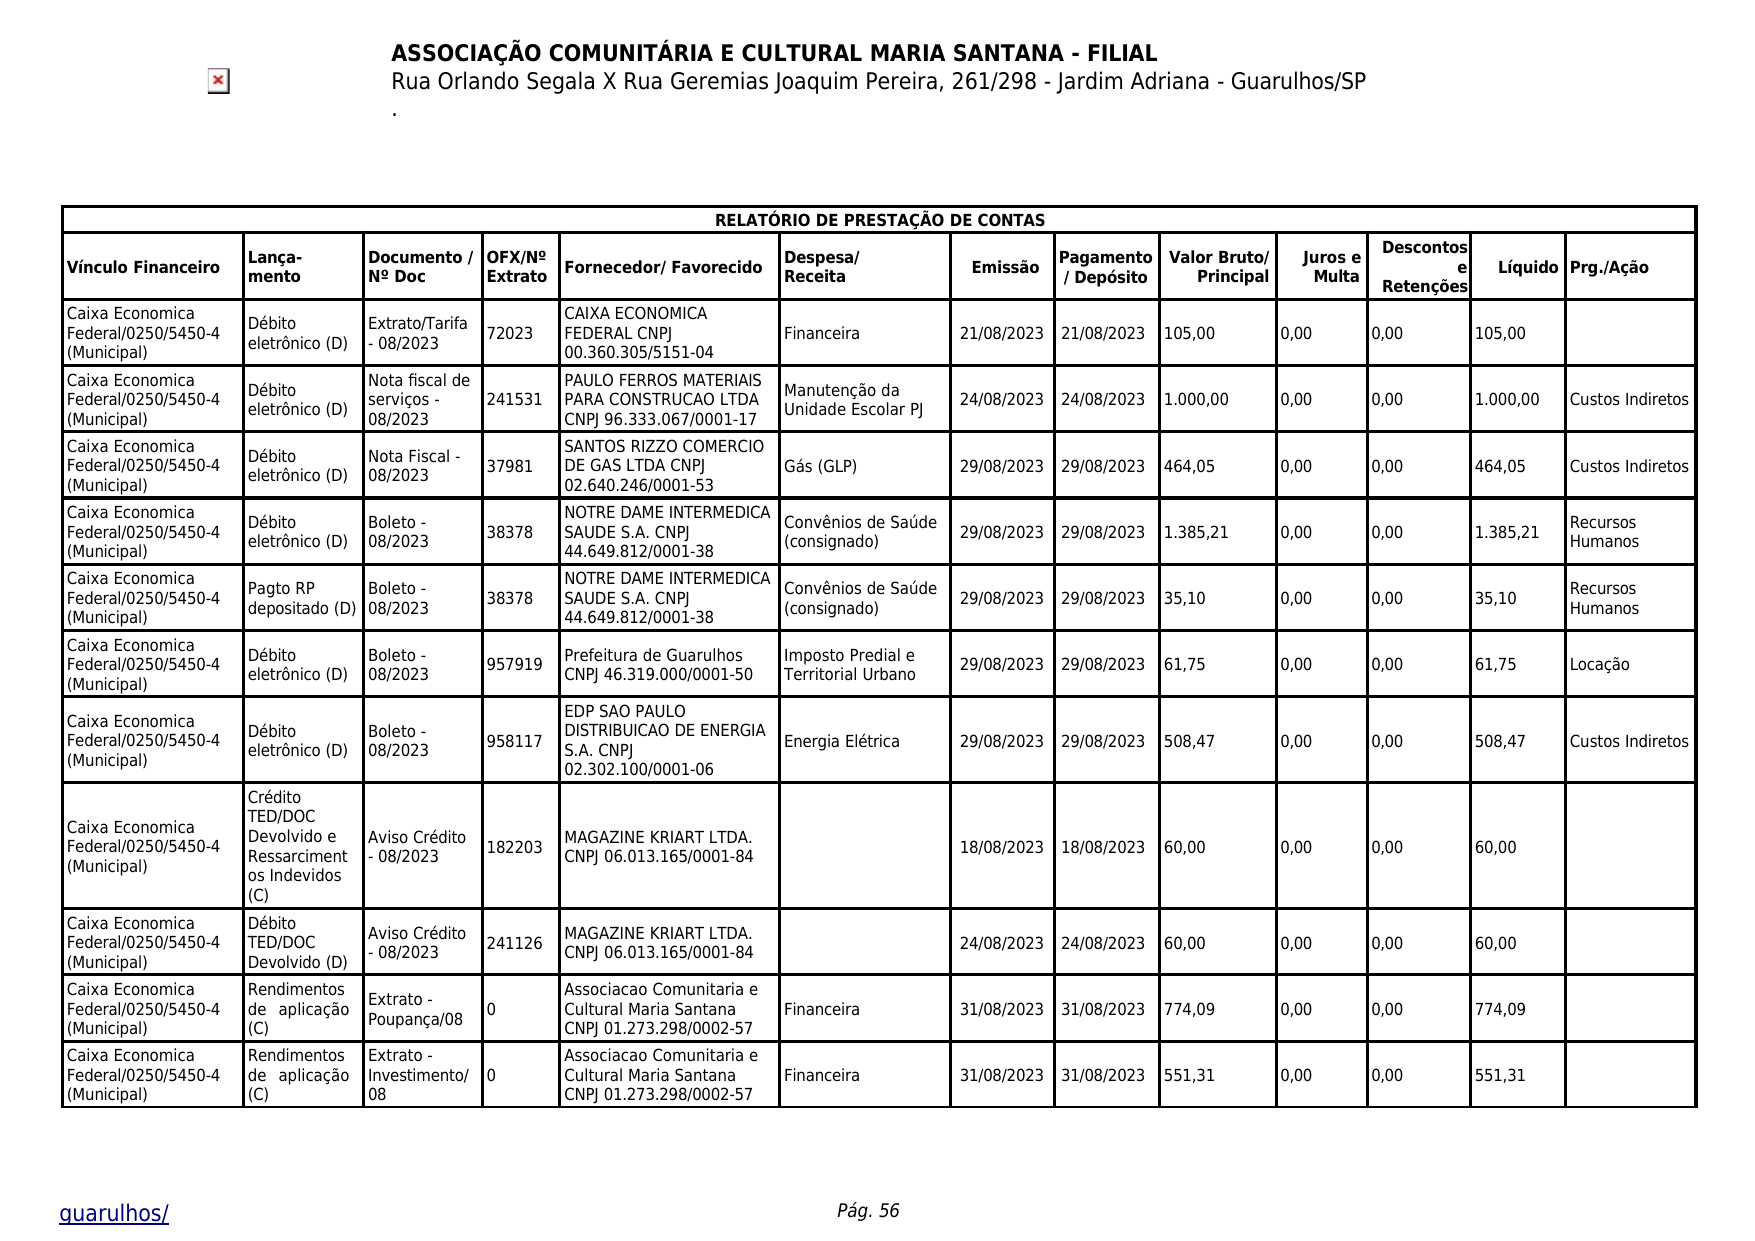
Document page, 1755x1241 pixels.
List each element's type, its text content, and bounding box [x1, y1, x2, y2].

table_cell 0,00 [1278, 784, 1366, 907]
table_cell Custos Indiretos [1567, 367, 1694, 430]
table_cell Caixa Economica Federal/0250/5450-4 (Municipal) [64, 367, 242, 430]
table_cell Caixa Economica Federal/0250/5450-4 (Municipal) [64, 976, 242, 1039]
table_cell 0,00 [1278, 301, 1366, 364]
table_cell CAIXA ECONOMICA FEDERAL CNPJ 00.360.305/5151-04 [561, 301, 778, 364]
table_cell 1.385,21 [1472, 500, 1564, 563]
table_cell 29/08/2023 [1056, 698, 1158, 781]
table_cell 60,00 [1161, 784, 1275, 907]
table_cell 21/08/2023 [1056, 301, 1158, 364]
table_cell 31/08/2023 [952, 1043, 1053, 1106]
table_cell 24/08/2023 [952, 910, 1053, 973]
table_cell Prefeitura de Guarulhos CNPJ 46.319.000/0001-50 [561, 632, 778, 695]
table_cell 1.385,21 [1161, 500, 1275, 563]
table_cell Financeira [781, 1043, 949, 1106]
table_cell Caixa Economica Federal/0250/5450-4 (Municipal) [64, 433, 242, 496]
table_cell 37981 [484, 433, 558, 496]
table_cell 0,00 [1369, 910, 1469, 973]
table_cell Associacao Comunitaria e Cultural Maria Santana CNPJ 01.273.298/0002-57 [561, 976, 778, 1039]
table_cell Boleto - 08/2023 [365, 698, 481, 781]
table_cell Extrato - Poupança/08 [365, 976, 481, 1039]
table_cell Convênios de Saúde (consignado) [781, 500, 949, 563]
table_cell Fornecedor/ Favorecido [561, 234, 778, 298]
table_cell Rendimentos de aplicação (C) [245, 976, 362, 1039]
table_cell Caixa Economica Federal/0250/5450-4 (Municipal) [64, 784, 242, 907]
table_cell Rendimentos de aplicação (C) [245, 1043, 362, 1106]
table_cell Extrato - Investimento/ 08 [365, 1043, 481, 1106]
table_cell Valor Bruto/ Principal [1161, 234, 1275, 298]
table_cell Recursos Humanos [1567, 500, 1694, 563]
table_cell 0,00 [1278, 632, 1366, 695]
table_cell Gás (GLP) [781, 433, 949, 496]
table_cell 551,31 [1472, 1043, 1564, 1106]
table_cell [781, 910, 949, 973]
table_cell 24/08/2023 [952, 367, 1053, 430]
table_cell Débito eletrônico (D) [245, 301, 362, 364]
table_cell 0,00 [1369, 367, 1469, 430]
table_cell [781, 784, 949, 907]
table_cell [1567, 301, 1694, 364]
table_cell Pagto RP depositado (D) [245, 566, 362, 629]
table_cell 0,00 [1278, 698, 1366, 781]
table_cell 0,00 [1278, 910, 1366, 973]
table_cell 60,00 [1472, 784, 1564, 907]
table_cell 105,00 [1161, 301, 1275, 364]
table_cell Recursos Humanos [1567, 566, 1694, 629]
table_cell 551,31 [1161, 1043, 1275, 1106]
table_header RELATÓRIO DE PRESTAÇÃO DE CONTAS [64, 208, 1694, 231]
table_cell 29/08/2023 [1056, 433, 1158, 496]
table_cell 182203 [484, 784, 558, 907]
table_cell Aviso Crédito - 08/2023 [365, 910, 481, 973]
table_cell Crédito TED/DOC Devolvido e Ressarciment os Indevidos (C) [245, 784, 362, 907]
table_cell 61,75 [1161, 632, 1275, 695]
table_cell NOTRE DAME INTERMEDICA SAUDE S.A. CNPJ 44.649.812/0001-38 [561, 500, 778, 563]
table_cell Aviso Crédito - 08/2023 [365, 784, 481, 907]
table_cell 0,00 [1278, 976, 1366, 1039]
table_cell Financeira [781, 301, 949, 364]
table_cell 0,00 [1369, 976, 1469, 1039]
table_cell 0 [484, 1043, 558, 1106]
table_cell Líquido [1472, 234, 1564, 298]
table_cell 29/08/2023 [952, 500, 1053, 563]
table_cell 38378 [484, 566, 558, 629]
table_cell Boleto - 08/2023 [365, 500, 481, 563]
table_cell Caixa Economica Federal/0250/5450-4 (Municipal) [64, 698, 242, 781]
table_cell Boleto - 08/2023 [365, 566, 481, 629]
table_cell 105,00 [1472, 301, 1564, 364]
table_cell Caixa Economica Federal/0250/5450-4 (Municipal) [64, 301, 242, 364]
table_cell 29/08/2023 [952, 566, 1053, 629]
table_cell 21/08/2023 [952, 301, 1053, 364]
table_cell 29/08/2023 [1056, 632, 1158, 695]
table_cell 1.000,00 [1161, 367, 1275, 430]
table_cell 774,09 [1161, 976, 1275, 1039]
table_cell Vínculo Financeiro [64, 234, 242, 298]
table_cell 241531 [484, 367, 558, 430]
table_cell [1567, 784, 1694, 907]
table_cell SANTOS RIZZO COMERCIO DE GAS LTDA CNPJ 02.640.246/0001-53 [561, 433, 778, 496]
table_cell 18/08/2023 [952, 784, 1053, 907]
table_cell Lança- mento [245, 234, 362, 298]
table_cell Juros e Multa [1278, 234, 1366, 298]
table_cell Descontos e Retenções [1369, 234, 1469, 298]
table_cell Emissão [952, 234, 1053, 298]
table_cell 0,00 [1369, 784, 1469, 907]
table_cell 60,00 [1161, 910, 1275, 973]
table_cell 29/08/2023 [952, 433, 1053, 496]
table_cell 0,00 [1278, 566, 1366, 629]
table_cell Débito eletrônico (D) [245, 698, 362, 781]
table_cell Custos Indiretos [1567, 698, 1694, 781]
table_cell 35,10 [1472, 566, 1564, 629]
table_cell Nota ﬁscal de serviços - 08/2023 [365, 367, 481, 430]
table_cell Prg./Ação [1567, 234, 1694, 298]
table_cell 0,00 [1278, 1043, 1366, 1106]
table_cell Caixa Economica Federal/0250/5450-4 (Municipal) [64, 500, 242, 563]
table_cell Convênios de Saúde (consignado) [781, 566, 949, 629]
table_cell Débito TED/DOC Devolvido (D) [245, 910, 362, 973]
table_cell Imposto Predial e Territorial Urbano [781, 632, 949, 695]
table_cell 464,05 [1472, 433, 1564, 496]
table_cell Associacao Comunitaria e Cultural Maria Santana CNPJ 01.273.298/0002-57 [561, 1043, 778, 1106]
table_cell 60,00 [1472, 910, 1564, 973]
table_cell 31/08/2023 [1056, 976, 1158, 1039]
table_cell 241126 [484, 910, 558, 973]
table_cell Caixa Economica Federal/0250/5450-4 (Municipal) [64, 1043, 242, 1106]
table_cell 0,00 [1278, 500, 1366, 563]
table_cell Documento / Nº Doc [365, 234, 481, 298]
table_cell 0,00 [1369, 698, 1469, 781]
table_cell Débito eletrônico (D) [245, 632, 362, 695]
table_cell OFX/Nº Extrato [484, 234, 558, 298]
table_cell 31/08/2023 [1056, 1043, 1158, 1106]
table_cell 0,00 [1278, 367, 1366, 430]
table_cell 31/08/2023 [952, 976, 1053, 1039]
table_cell EDP SAO PAULO DISTRIBUICAO DE ENERGIA S.A. CNPJ 02.302.100/0001-06 [561, 698, 778, 781]
table_cell NOTRE DAME INTERMEDICA SAUDE S.A. CNPJ 44.649.812/0001-38 [561, 566, 778, 629]
table_cell Caixa Economica Federal/0250/5450-4 (Municipal) [64, 910, 242, 973]
table_cell 958117 [484, 698, 558, 781]
table_cell Caixa Economica Federal/0250/5450-4 (Municipal) [64, 632, 242, 695]
table_cell 774,09 [1472, 976, 1564, 1039]
table_cell 0,00 [1278, 433, 1366, 496]
table_cell MAGAZINE KRIART LTDA. CNPJ 06.013.165/0001-84 [561, 910, 778, 973]
table_cell 0,00 [1369, 1043, 1469, 1106]
table_cell Despesa/ Receita [781, 234, 949, 298]
table_cell Custos Indiretos [1567, 433, 1694, 496]
table_cell 0,00 [1369, 566, 1469, 629]
table_cell 0,00 [1369, 500, 1469, 563]
table_cell Boleto - 08/2023 [365, 632, 481, 695]
table_cell Débito eletrônico (D) [245, 433, 362, 496]
table_cell 72023 [484, 301, 558, 364]
table_cell 1.000,00 [1472, 367, 1564, 430]
table_cell 29/08/2023 [1056, 566, 1158, 629]
table_cell 0,00 [1369, 301, 1469, 364]
table_cell 508,47 [1472, 698, 1564, 781]
table_cell 0,00 [1369, 433, 1469, 496]
table_cell 61,75 [1472, 632, 1564, 695]
table_cell 957919 [484, 632, 558, 695]
table_cell MAGAZINE KRIART LTDA. CNPJ 06.013.165/0001-84 [561, 784, 778, 907]
table_cell 18/08/2023 [1056, 784, 1158, 907]
table_cell Energia Elétrica [781, 698, 949, 781]
table_cell 29/08/2023 [1056, 500, 1158, 563]
table_cell Débito eletrônico (D) [245, 367, 362, 430]
table_cell Extrato/Tarifa - 08/2023 [365, 301, 481, 364]
table_cell [1567, 910, 1694, 973]
table_cell Pagamento / Depósito [1056, 234, 1158, 298]
table_cell Manutenção da Unidade Escolar PJ [781, 367, 949, 430]
table_cell Débito eletrônico (D) [245, 500, 362, 563]
table_cell 508,47 [1161, 698, 1275, 781]
table_cell 0 [484, 976, 558, 1039]
table_cell 24/08/2023 [1056, 910, 1158, 973]
table_cell 29/08/2023 [952, 632, 1053, 695]
table_cell Caixa Economica Federal/0250/5450-4 (Municipal) [64, 566, 242, 629]
table_cell 35,10 [1161, 566, 1275, 629]
table_cell [1567, 976, 1694, 1039]
table_cell [1567, 1043, 1694, 1106]
table_cell Financeira [781, 976, 949, 1039]
table_cell PAULO FERROS MATERIAIS PARA CONSTRUCAO LTDA CNPJ 96.333.067/0001-17 [561, 367, 778, 430]
table_cell Nota Fiscal - 08/2023 [365, 433, 481, 496]
table_cell 24/08/2023 [1056, 367, 1158, 430]
table_cell 0,00 [1369, 632, 1469, 695]
table_cell 38378 [484, 500, 558, 563]
table_cell 464,05 [1161, 433, 1275, 496]
table_cell Locação [1567, 632, 1694, 695]
table_cell 29/08/2023 [952, 698, 1053, 781]
